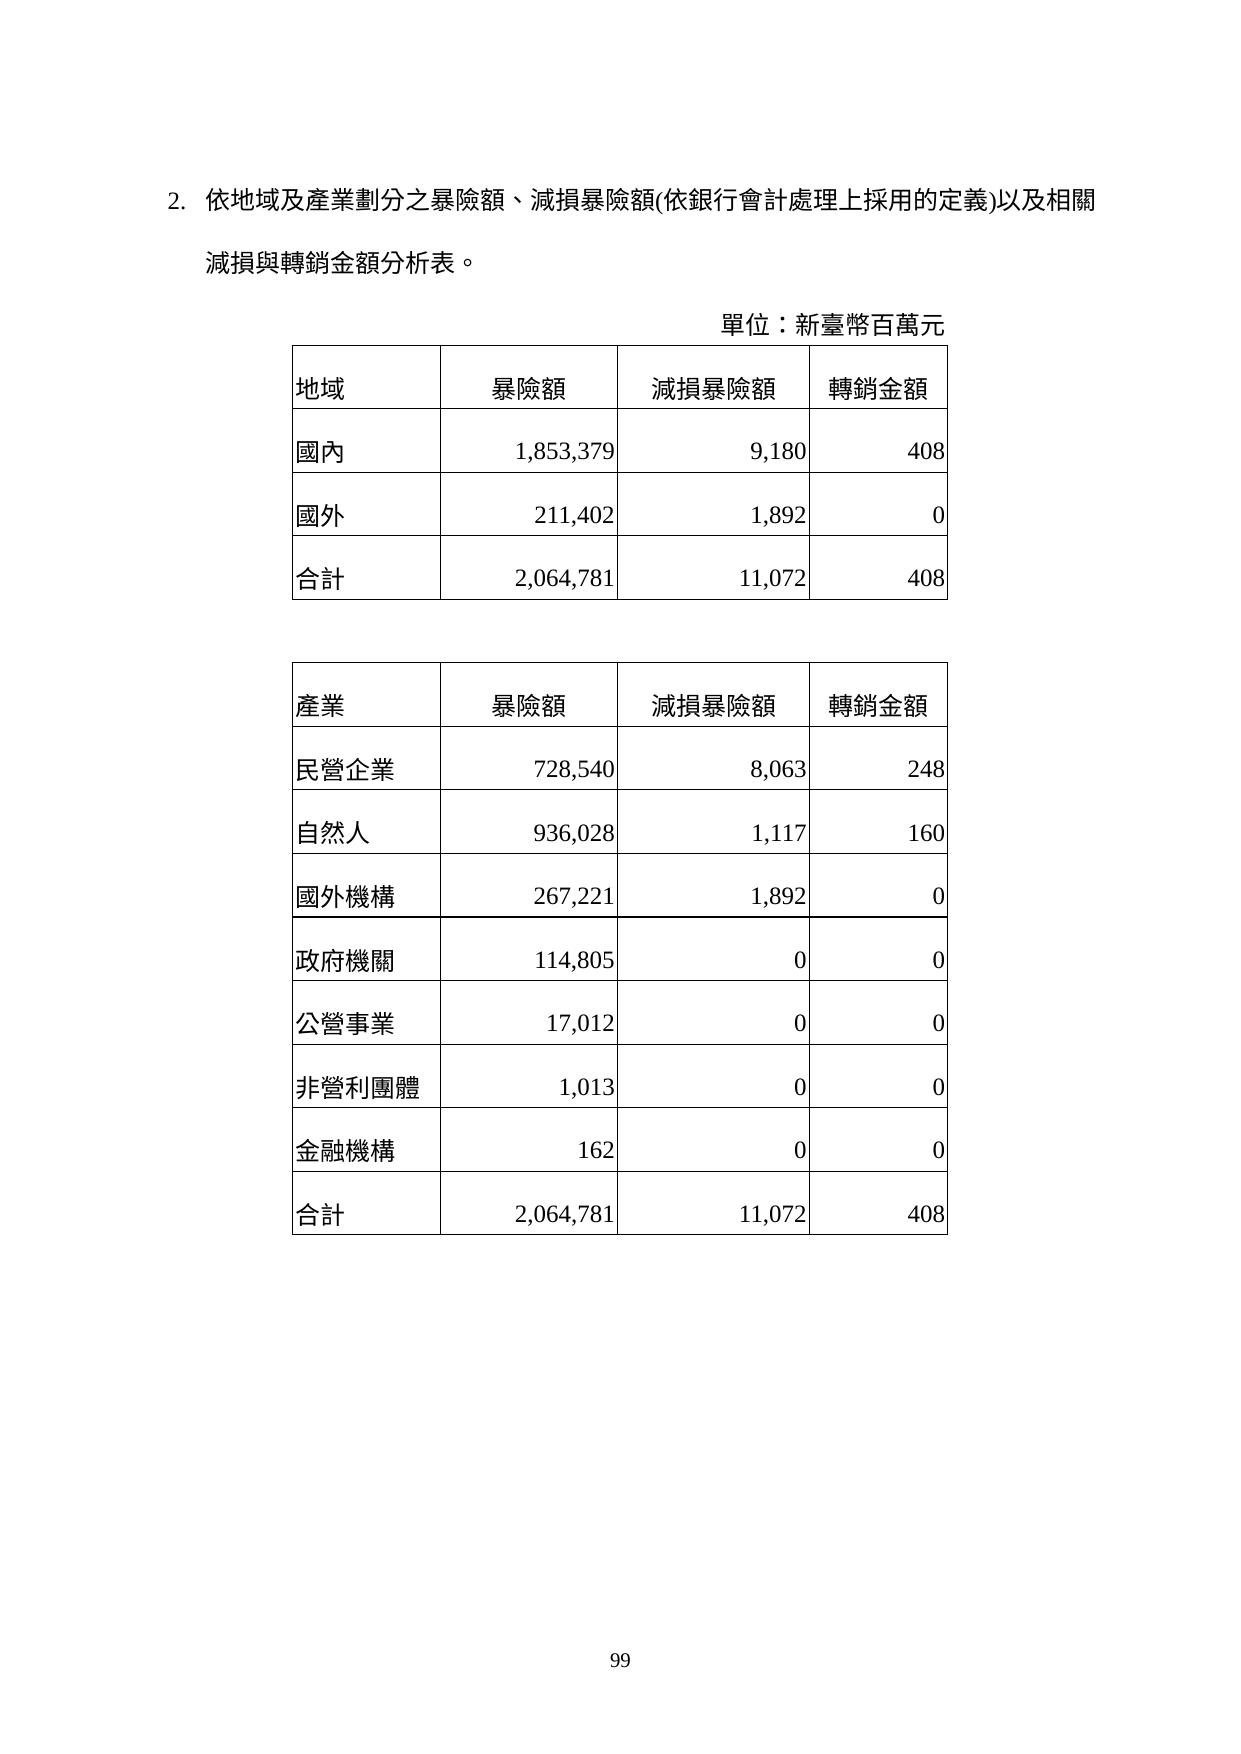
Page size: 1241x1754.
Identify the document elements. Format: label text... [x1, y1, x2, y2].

table_cell 408 [810, 536, 947, 599]
table_cell [617, 600, 809, 662]
table_cell 國內 [293, 409, 440, 472]
table_header [293, 282, 440, 344]
table_cell 1,013 [441, 1045, 617, 1107]
table_cell 0 [810, 1108, 947, 1171]
table_cell [440, 600, 617, 662]
table_cell 減損暴險額 [618, 663, 809, 726]
table_cell 自然人 [293, 790, 440, 853]
table_cell 728,540 [441, 727, 617, 789]
table_cell 1,892 [618, 854, 809, 916]
table_cell 減損暴險額 [618, 346, 809, 408]
table_cell 非營利團體 [293, 1045, 440, 1107]
table_cell 民營企業 [293, 727, 440, 789]
table_cell 408 [810, 409, 947, 472]
table_cell 轉銷金額 [810, 663, 947, 726]
table_cell 國外機構 [293, 854, 440, 916]
table_cell 暴險額 [441, 346, 617, 408]
table_cell 2,064,781 [441, 536, 617, 599]
table_cell [809, 600, 948, 662]
table_cell 211,402 [441, 473, 617, 535]
table_cell 轉銷金額 [810, 346, 947, 408]
table_cell 1,892 [618, 473, 809, 535]
table_cell 114,805 [441, 918, 617, 980]
table_cell 0 [810, 1045, 947, 1107]
table_cell 8,063 [618, 727, 809, 789]
table_cell 0 [618, 1045, 809, 1107]
table_cell 金融機構 [293, 1108, 440, 1171]
table_cell 162 [441, 1108, 617, 1171]
table_cell 0 [810, 854, 947, 916]
table_cell 9,180 [618, 409, 809, 472]
table_cell 公營事業 [293, 981, 440, 1043]
table_cell 267,221 [441, 854, 617, 916]
table_cell 政府機關 [293, 918, 440, 980]
table_header 單位：新臺幣百萬元 [617, 282, 948, 344]
table_cell 11,072 [618, 1172, 809, 1234]
table_cell 0 [810, 981, 947, 1043]
table_cell 0 [810, 473, 947, 535]
table_cell 248 [810, 727, 947, 789]
table_cell 國外 [293, 473, 440, 535]
table_cell 160 [810, 790, 947, 853]
table_cell 11,072 [618, 536, 809, 599]
table_cell 408 [810, 1172, 947, 1234]
table_cell 17,012 [441, 981, 617, 1043]
table_cell 0 [618, 918, 809, 980]
table_header [440, 282, 617, 344]
table_cell 地域 [293, 346, 440, 408]
table_cell 合計 [293, 536, 440, 599]
table_cell 暴險額 [441, 663, 617, 726]
table_cell 合計 [293, 1172, 440, 1234]
table_cell [293, 600, 440, 662]
table_cell 1,853,379 [441, 409, 617, 472]
table_cell 0 [618, 1108, 809, 1171]
list 依地域及產業劃分之暴險額、減損暴險額(依銀行會計處理上採用的定義)以及相關減損與轉銷金額分析表。 [167, 157, 1110, 282]
table_cell 936,028 [441, 790, 617, 853]
table_cell 0 [618, 981, 809, 1043]
table_cell 產業 [293, 663, 440, 726]
table_cell 2,064,781 [441, 1172, 617, 1234]
table_cell 1,117 [618, 790, 809, 853]
table_cell 0 [810, 918, 947, 980]
